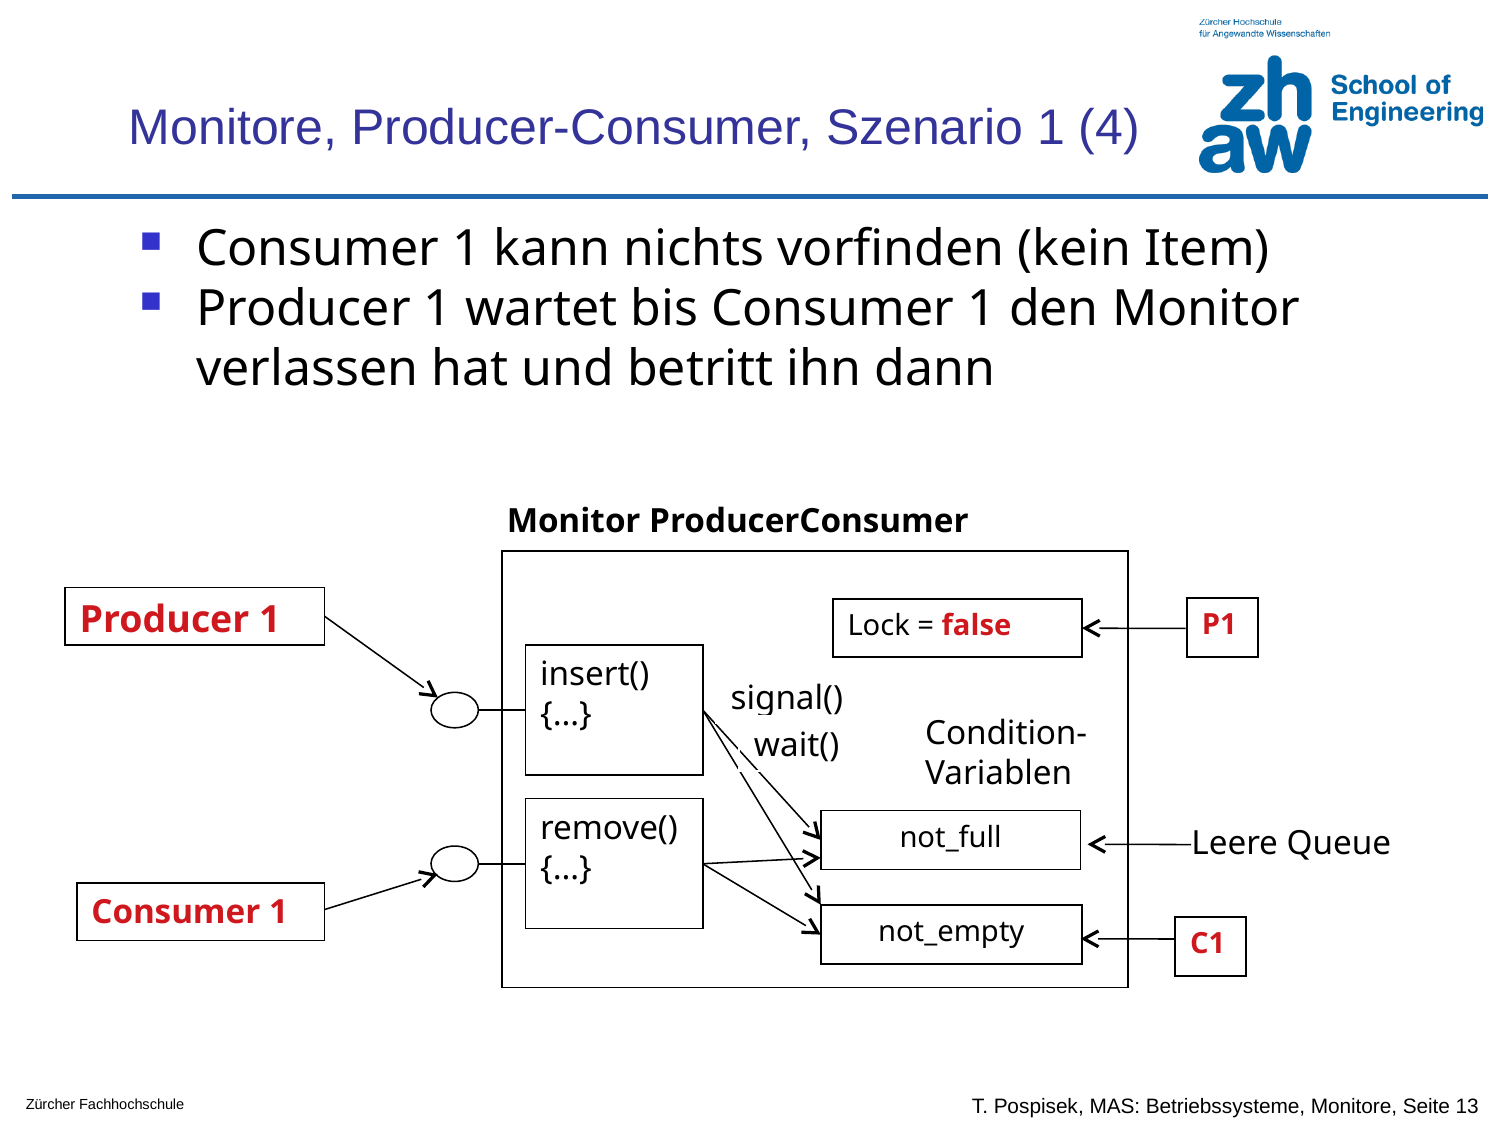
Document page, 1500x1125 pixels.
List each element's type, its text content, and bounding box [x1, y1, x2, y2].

text_box not_full [820, 810, 1081, 870]
text_box Consumer 1 [76, 882, 325, 941]
text_box P1 [1187, 597, 1258, 657]
text_box [430, 692, 479, 728]
text_box Monitor ProducerConsumer [492, 491, 984, 547]
text_box Lock = false [832, 599, 1082, 657]
text_box not_empty [820, 904, 1082, 965]
text_box Consumer 1 kann nichts vorfinden (kein Item) Producer 1 wartet bis Consumer 1 den Monitor verlassen hat und betritt ihn dann [124, 207, 1376, 403]
title Monitore, Producer-Consumer, Szenario 1 (4) [99, 50, 1379, 163]
text_box [718, 724, 739, 747]
text_box Leere Queue [1176, 814, 1407, 869]
text_box remove() {…} [525, 798, 703, 929]
text_box [430, 846, 479, 882]
text_box [713, 724, 739, 766]
text_box [501, 550, 1128, 988]
text_box C1 [1175, 916, 1247, 977]
text_box insert() {…} [525, 645, 703, 776]
text_box signal() [715, 668, 859, 724]
text_box Condition- Variablen [910, 704, 1103, 799]
text_box [501, 711, 790, 863]
picture [1199, 19, 1483, 173]
text_box wait() [739, 716, 855, 771]
text_box Producer 1 [64, 587, 325, 646]
